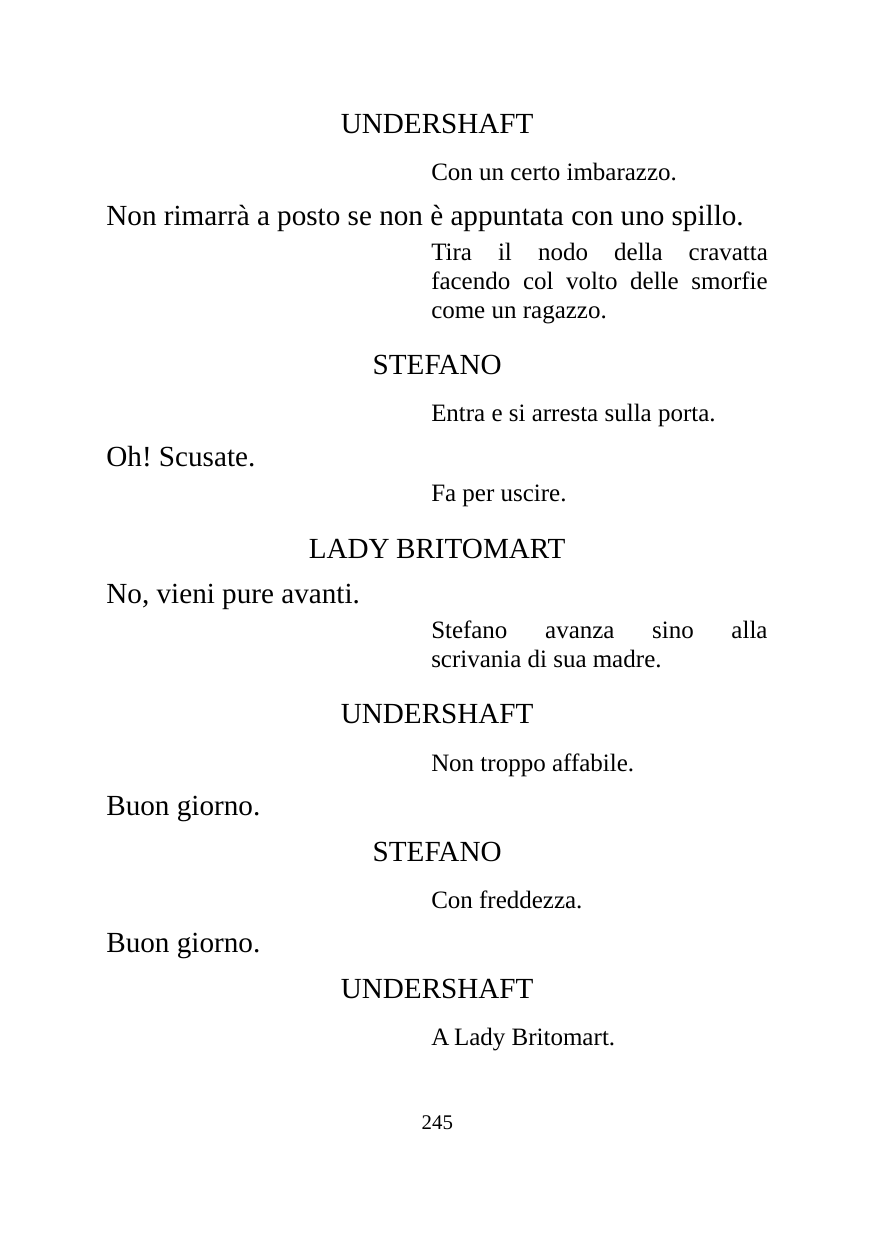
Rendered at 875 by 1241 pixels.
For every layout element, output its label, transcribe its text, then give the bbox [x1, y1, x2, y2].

text Stefano avanza sino alla scrivania di sua madre. [431, 616, 768, 673]
text Entra e si arresta sulla porta. [431, 398, 768, 427]
text Non troppo affabile. [431, 748, 768, 777]
text Buon giorno. [106, 788, 768, 822]
text Con freddezza. [431, 885, 768, 914]
text Fa per uscire. [431, 478, 768, 507]
text No, vieni pure avanti. [106, 576, 768, 610]
text STEFANO [106, 834, 768, 867]
text UNDERSHAFT [106, 106, 768, 140]
text Oh! Scusate. [106, 439, 768, 473]
text Con un certo imbarazzo. [431, 157, 768, 186]
text Non rimarrà a posto se non è appuntata con uno spillo. [106, 198, 768, 232]
text Tira il nodo della cravatta facendo col volto delle smorfie come un ragazzo. [431, 237, 768, 324]
text Buon giorno. [106, 926, 768, 959]
text STEFANO [106, 347, 768, 381]
text A Lady Britomart. [431, 1022, 768, 1051]
text LADY BRITOMART [106, 531, 768, 564]
text UNDERSHAFT [106, 697, 768, 730]
text UNDERSHAFT [106, 971, 768, 1004]
